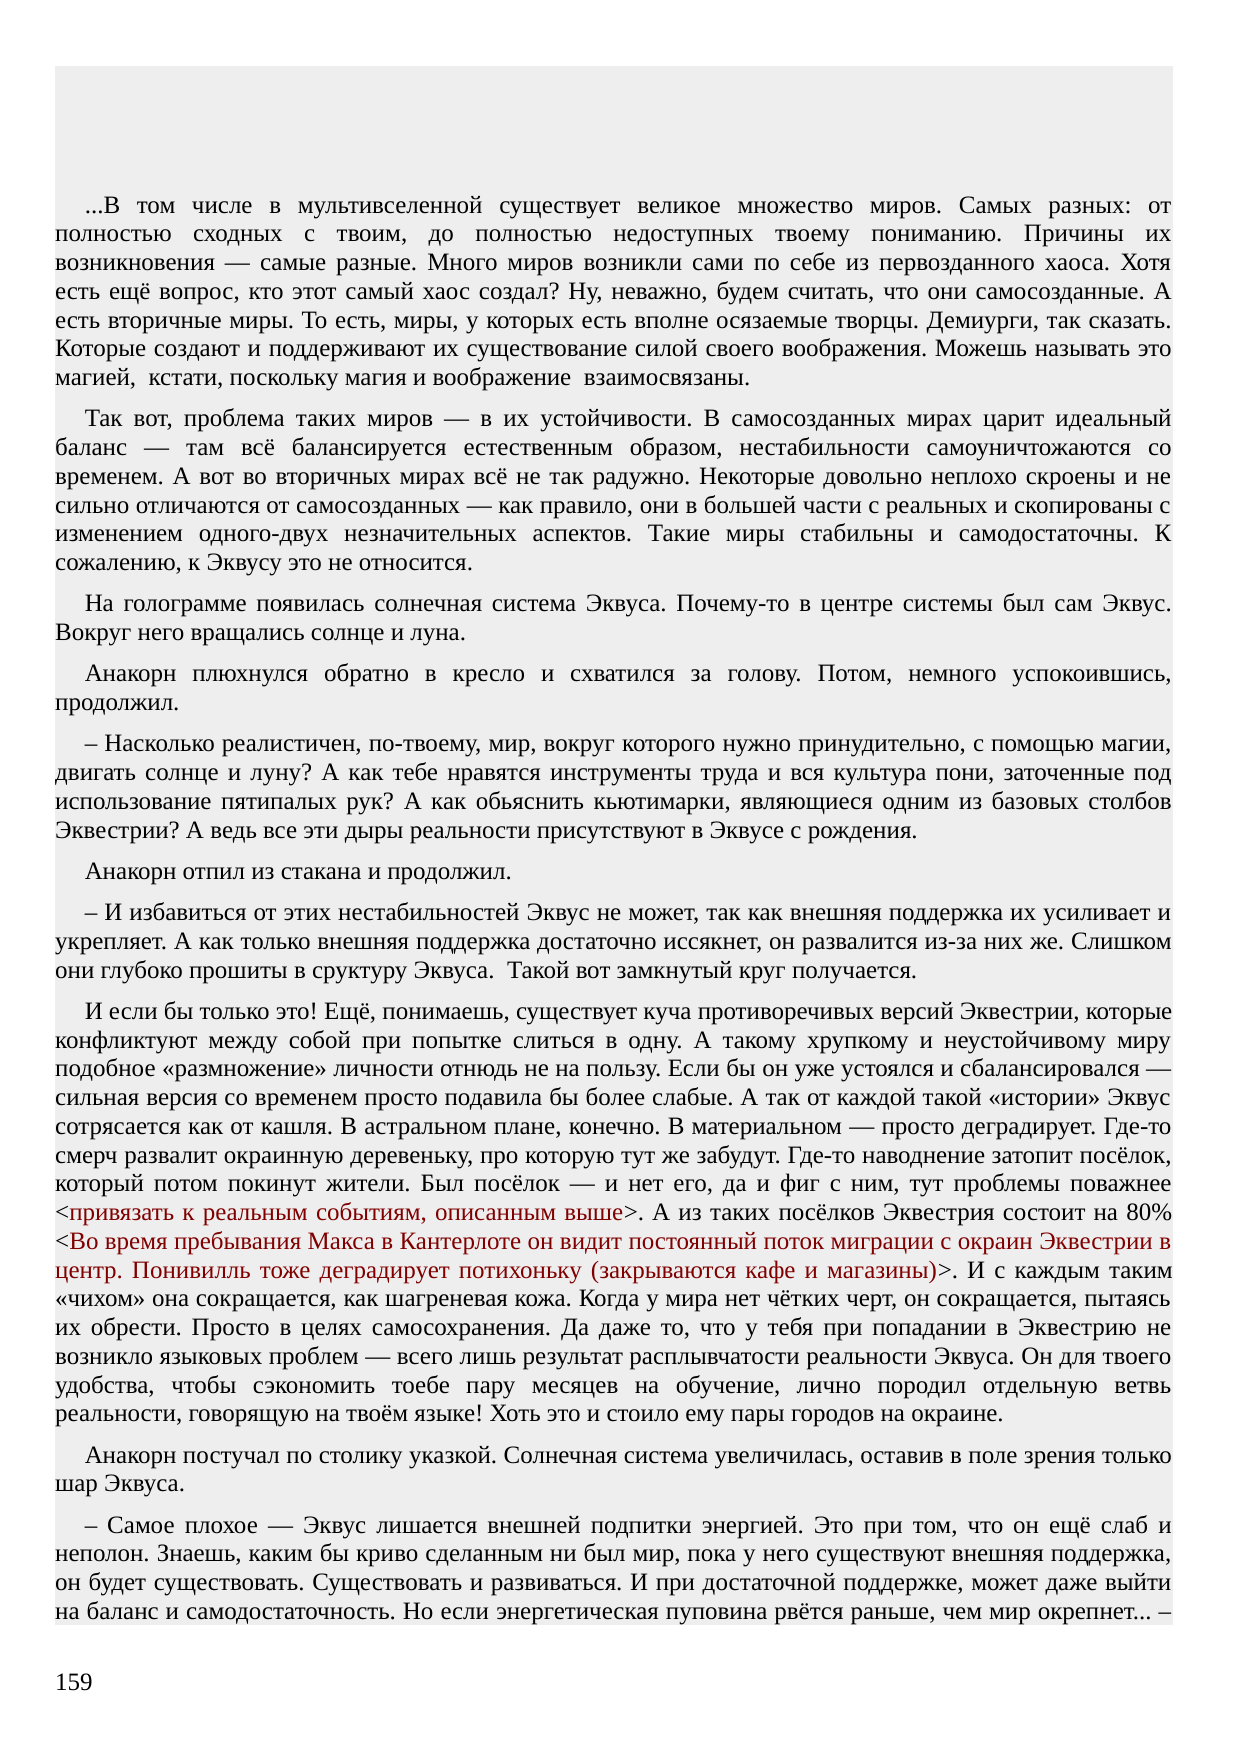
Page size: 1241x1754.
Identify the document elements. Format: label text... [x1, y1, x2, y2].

text ...В том числе в мультивселенной существует великое множество миров. Самых разных: от полностью сходных с твоим, до полностью недоступных твоему пониманию. Причины их возникновения — самые разные. Много миров возникли сами по себе из первозданного хаоса. Хотя есть ещё вопрос, кто этот самый хаос создал? Ну, неважно, будем считать, что они самосозданные. А есть вторичные миры. То есть, миры, у которых есть вполне осязаемые творцы. Демиурги, так сказать. Которые создают и поддерживают их существование силой своего воображения. Можешь называть это магией, кстати, поскольку магия и воображение взаимосвязаны. [55, 190, 1173, 391]
text Так вот, проблема таких миров — в их устойчивости. В самосозданных мирах царит идеальный баланс — там всё балансируется естественным образом, нестабильности самоуничтожаются со временем. А вот во вторичных мирах всё не так радужно. Некоторые довольно неплохо скроены и не сильно отличаются от самосозданных — как правило, они в большей части с реальных и скопированы с изменением одного-двух незначительных аспектов. Такие миры стабильны и самодостаточны. К сожалению, к Эквусу это не относится. [55, 403, 1173, 576]
text На голограмме появилась солнечная система Эквуса. Почему-то в центре системы был сам Эквус. Вокруг него вращались солнце и луна. [55, 588, 1173, 646]
text Анакорн постучал по столику указкой. Солнечная система увеличилась, оставив в поле зрения только шар Эквуса. [55, 1440, 1173, 1497]
text Анакорн отпил из стакана и продолжил. [55, 856, 1173, 885]
text – И избавиться от этих нестабильностей Эквус не может, так как внешняя поддержка их усиливает и укрепляет. А как только внешняя поддержка достаточно иссякнет, он развалится из-за них же. Слишком они глубоко прошиты в сруктуру Эквуса. Такой вот замкнутый круг получается. [55, 897, 1173, 983]
text И если бы только это! Ещё, понимаешь, существует куча противоречивых версий Эквестрии, которые конфликтуют между собой при попытке слиться в одну. А такому хрупкому и неустойчивому миру подобное «размножение» личности отнюдь не на пользу. Если бы он уже устоялся и сбалансировался — сильная версия со временем просто подавила бы более слабые. А так от каждой такой «истории» Эквус сотрясается как от кашля. В астральном плане, конечно. В материальном — просто деградирует. Где-то смерч развалит окраинную деревеньку, про которую тут же забудут. Где-то наводнение затопит посёлок, который потом покинут жители. Был посёлок — и нет его, да и фиг с ним, тут проблемы поважнее <привязать к реальным событиям, описанным выше>. А из таких посёлков Эквестрия состоит на 80% <Во время пребывания Макса в Кантерлоте он видит постоянный поток миграции с окраин Эквестрии в центр. Понивилль тоже деградирует потихоньку (закрываются кафе и магазины)>. И с каждым таким «чихом» она сокращается, как шагреневая кожа. Когда у мира нет чётких черт, он сокращается, пытаясь их обрести. Просто в целях самосохранения. Да даже то, что у тебя при попадании в Эквестрию не возникло языковых проблем — всего лишь результат расплывчатости реальности Эквуса. Он для твоего удобства, чтобы сэкономить тоебе пару месяцев на обучение, лично породил отдельную ветвь реальности, говорящую на твоём языке! Хоть это и стоило ему пары городов на окраине. [55, 996, 1173, 1427]
text – Насколько реалистичен, по-твоему, мир, вокруг которого нужно принудительно, с помощью магии, двигать солнце и луну? А как тебе нравятся инструменты труда и вся культура пони, заточенные под использование пятипалых рук? А как обьяснить кьютимарки, являющиеся одним из базовых столбов Эквестрии? А ведь все эти дыры реальности присутствуют в Эквусе с рождения. [55, 728, 1173, 843]
text – Самое плохое — Эквус лишается внешней подпитки энергией. Это при том, что он ещё слаб и неполон. Знаешь, каким бы криво сделанным ни был мир, пока у него существуют внешняя поддержка, он будет существовать. Существовать и развиваться. И при достаточной поддержке, может даже выйти на баланс и самодостаточность. Но если энергетическая пуповина рвётся раньше, чем мир окрепнет... – [55, 1510, 1173, 1625]
text Анакорн плюхнулся обратно в кресло и схватился за голову. Потом, немного успокоившись, продолжил. [55, 658, 1173, 716]
